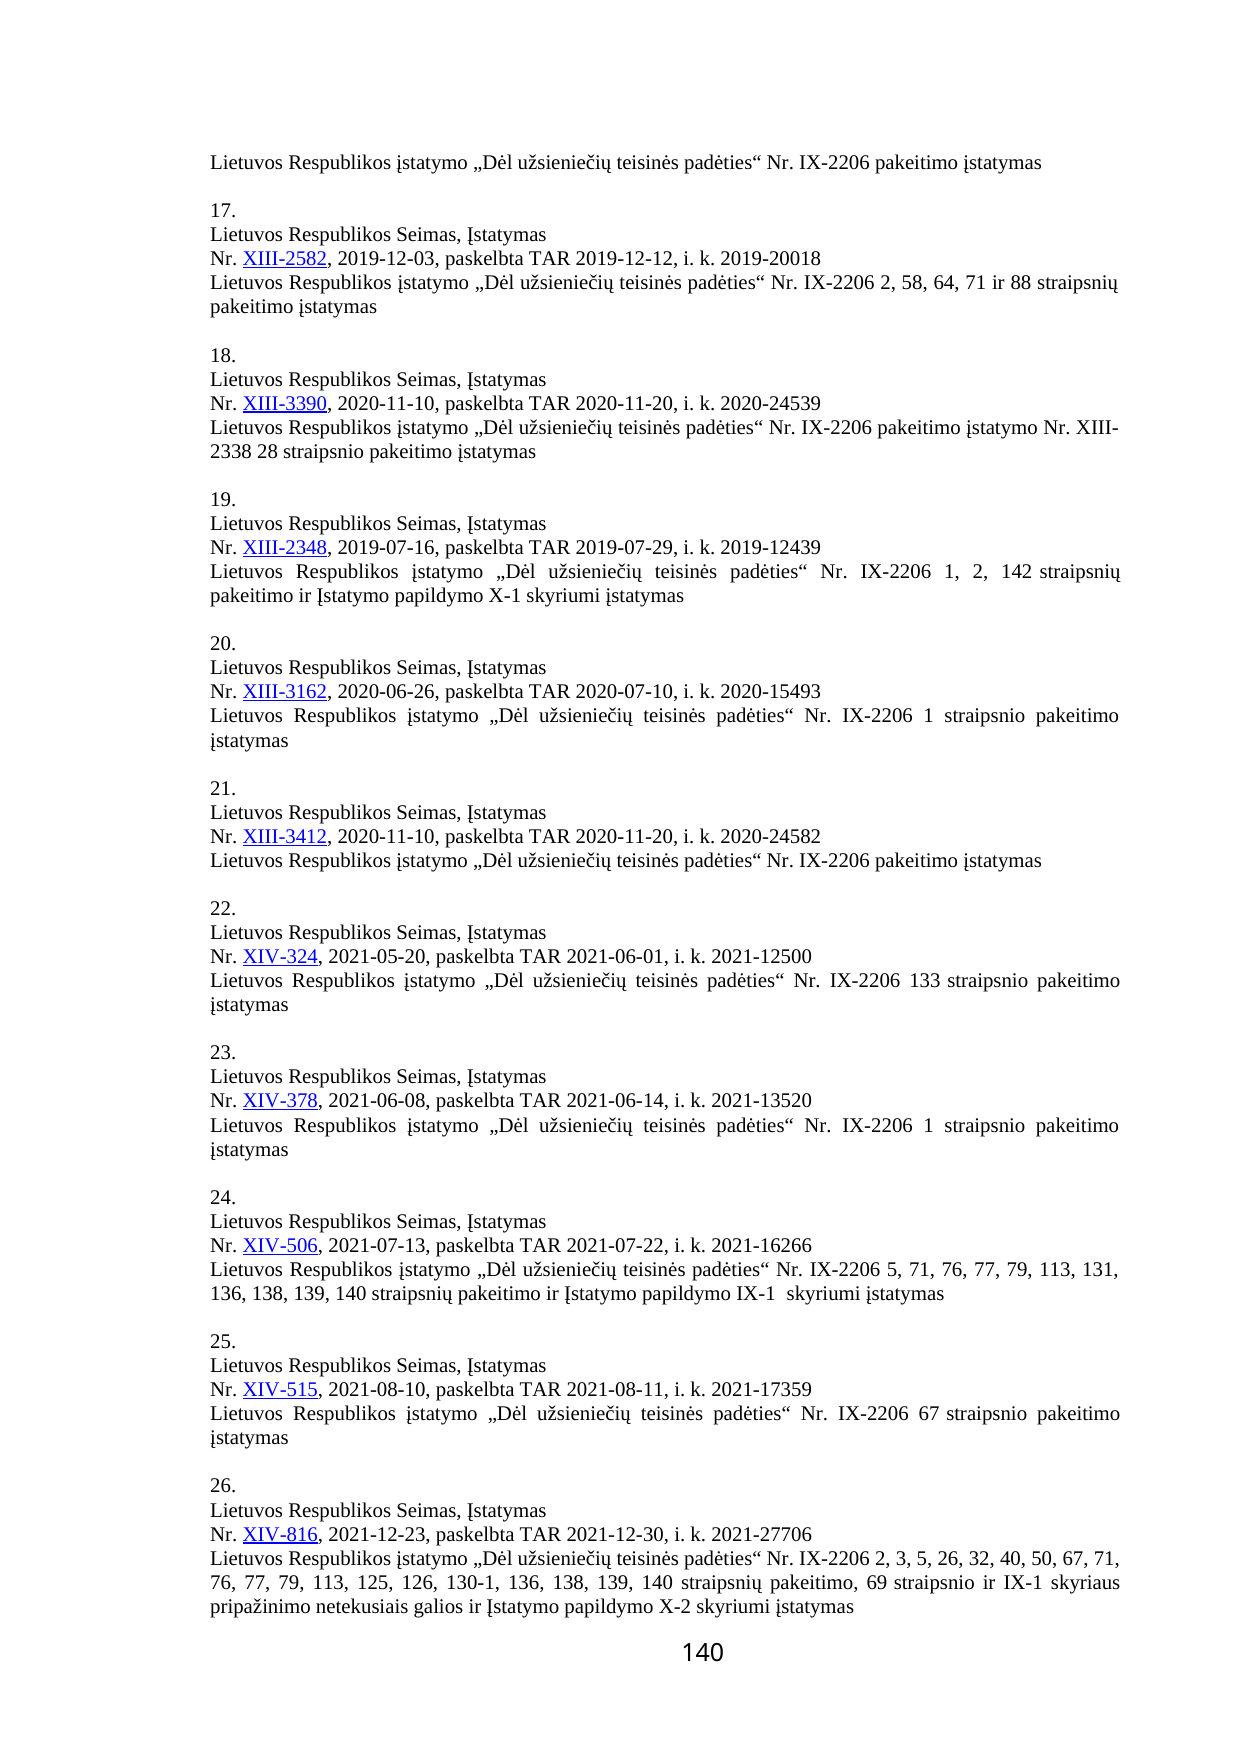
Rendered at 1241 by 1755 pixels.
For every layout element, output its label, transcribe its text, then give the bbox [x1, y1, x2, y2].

text Nr. XIV-378, 2021-06-08, paskelbta TAR 2021-06-14, i. k. 2021-13520 [210, 1088, 1120, 1112]
text Lietuvos Respublikos įstatymo „Dėl užsieniečių teisinės padėties“ Nr. IX-2206 67 straipsnio pakeitimo įstatymas [210, 1401, 1120, 1449]
text 18. [210, 342, 1120, 367]
text Nr. XIV-515, 2021-08-10, paskelbta TAR 2021-08-11, i. k. 2021-17359 [210, 1377, 1120, 1401]
text Lietuvos Respublikos įstatymo „Dėl užsieniečių teisinės padėties“ Nr. IX-2206 1 straipsnio pakeitimo įstatymas [210, 1112, 1120, 1161]
text Lietuvos Respublikos įstatymo „Dėl užsieniečių teisinės padėties“ Nr. IX-2206 2, 58, 64, 71 ir 88 straipsnių pakeitimo įstatymas [210, 270, 1120, 318]
text Nr. XIV-816, 2021-12-23, paskelbta TAR 2021-12-30, i. k. 2021-27706 [210, 1522, 1120, 1546]
text Nr. XIV-506, 2021-07-13, paskelbta TAR 2021-07-22, i. k. 2021-16266 [210, 1233, 1120, 1257]
text Lietuvos Respublikos Seimas, Įstatymas [210, 1497, 1120, 1522]
text Nr. XIII-2582, 2019-12-03, paskelbta TAR 2019-12-12, i. k. 2019-20018 [210, 246, 1120, 270]
text Nr. XIII-3412, 2020-11-10, paskelbta TAR 2020-11-20, i. k. 2020-24582 [210, 824, 1120, 848]
text Lietuvos Respublikos Seimas, Įstatymas [210, 511, 1120, 535]
text Lietuvos Respublikos Seimas, Įstatymas [210, 1353, 1120, 1377]
text 21. [210, 776, 1120, 800]
text Nr. XIII-3162, 2020-06-26, paskelbta TAR 2020-07-10, i. k. 2020-15493 [210, 679, 1120, 703]
text 19. [210, 487, 1120, 511]
text 25. [210, 1329, 1120, 1353]
text Lietuvos Respublikos įstatymo „Dėl užsieniečių teisinės padėties“ Nr. IX-2206 pakeitimo įstatymas [210, 848, 1120, 872]
text Lietuvos Respublikos įstatymo „Dėl užsieniečių teisinės padėties“ Nr. IX-2206 2, 3, 5, 26, 32, 40, 50, 67, 71, 76, 77, 79, 113, 125, 126, 130-1, 136, 138, 139, 140 straipsnių pakeitimo, 69 straipsnio ir IX-1 skyriaus pripažinimo netekusiais galios ir Įstatymo papildymo X-2 skyriumi įstatymas [210, 1546, 1120, 1618]
text Lietuvos Respublikos įstatymo „Dėl užsieniečių teisinės padėties“ Nr. IX-2206 1, 2, 142 straipsnių pakeitimo ir Įstatymo papildymo X-1 skyriumi įstatymas [210, 559, 1120, 607]
text Lietuvos Respublikos Seimas, Įstatymas [210, 920, 1120, 944]
text Lietuvos Respublikos Seimas, Įstatymas [210, 1209, 1120, 1233]
text 17. [210, 198, 1120, 222]
text Lietuvos Respublikos įstatymo „Dėl užsieniečių teisinės padėties“ Nr. IX-2206 1 straipsnio pakeitimo įstatymas [210, 703, 1120, 752]
text Lietuvos Respublikos Seimas, Įstatymas [210, 222, 1120, 246]
text Lietuvos Respublikos Seimas, Įstatymas [210, 367, 1120, 391]
text Nr. XIII-3390, 2020-11-10, paskelbta TAR 2020-11-20, i. k. 2020-24539 [210, 391, 1120, 415]
text 20. [210, 631, 1120, 655]
text Lietuvos Respublikos įstatymo „Dėl užsieniečių teisinės padėties“ Nr. IX-2206 5, 71, 76, 77, 79, 113, 131, 136, 138, 139, 140 straipsnių pakeitimo ir Įstatymo papildymo IX-1 skyriumi įstatymas [210, 1257, 1120, 1305]
text 23. [210, 1040, 1120, 1064]
text Nr. XIV-324, 2021-05-20, paskelbta TAR 2021-06-01, i. k. 2021-12500 [210, 944, 1120, 968]
text 26. [210, 1473, 1120, 1497]
text Lietuvos Respublikos Seimas, Įstatymas [210, 800, 1120, 824]
text Nr. XIII-2348, 2019-07-16, paskelbta TAR 2019-07-29, i. k. 2019-12439 [210, 535, 1120, 559]
text Lietuvos Respublikos įstatymo „Dėl užsieniečių teisinės padėties“ Nr. IX-2206 pakeitimo įstatymas [210, 150, 1120, 174]
text Lietuvos Respublikos įstatymo „Dėl užsieniečių teisinės padėties“ Nr. IX-2206 pakeitimo įstatymo Nr. XIII-2338 28 straipsnio pakeitimo įstatymas [210, 415, 1120, 463]
text Lietuvos Respublikos įstatymo „Dėl užsieniečių teisinės padėties“ Nr. IX-2206 133 straipsnio pakeitimo įstatymas [210, 968, 1120, 1016]
text Lietuvos Respublikos Seimas, Įstatymas [210, 1064, 1120, 1088]
text 24. [210, 1185, 1120, 1209]
text Lietuvos Respublikos Seimas, Įstatymas [210, 655, 1120, 679]
text 22. [210, 896, 1120, 920]
